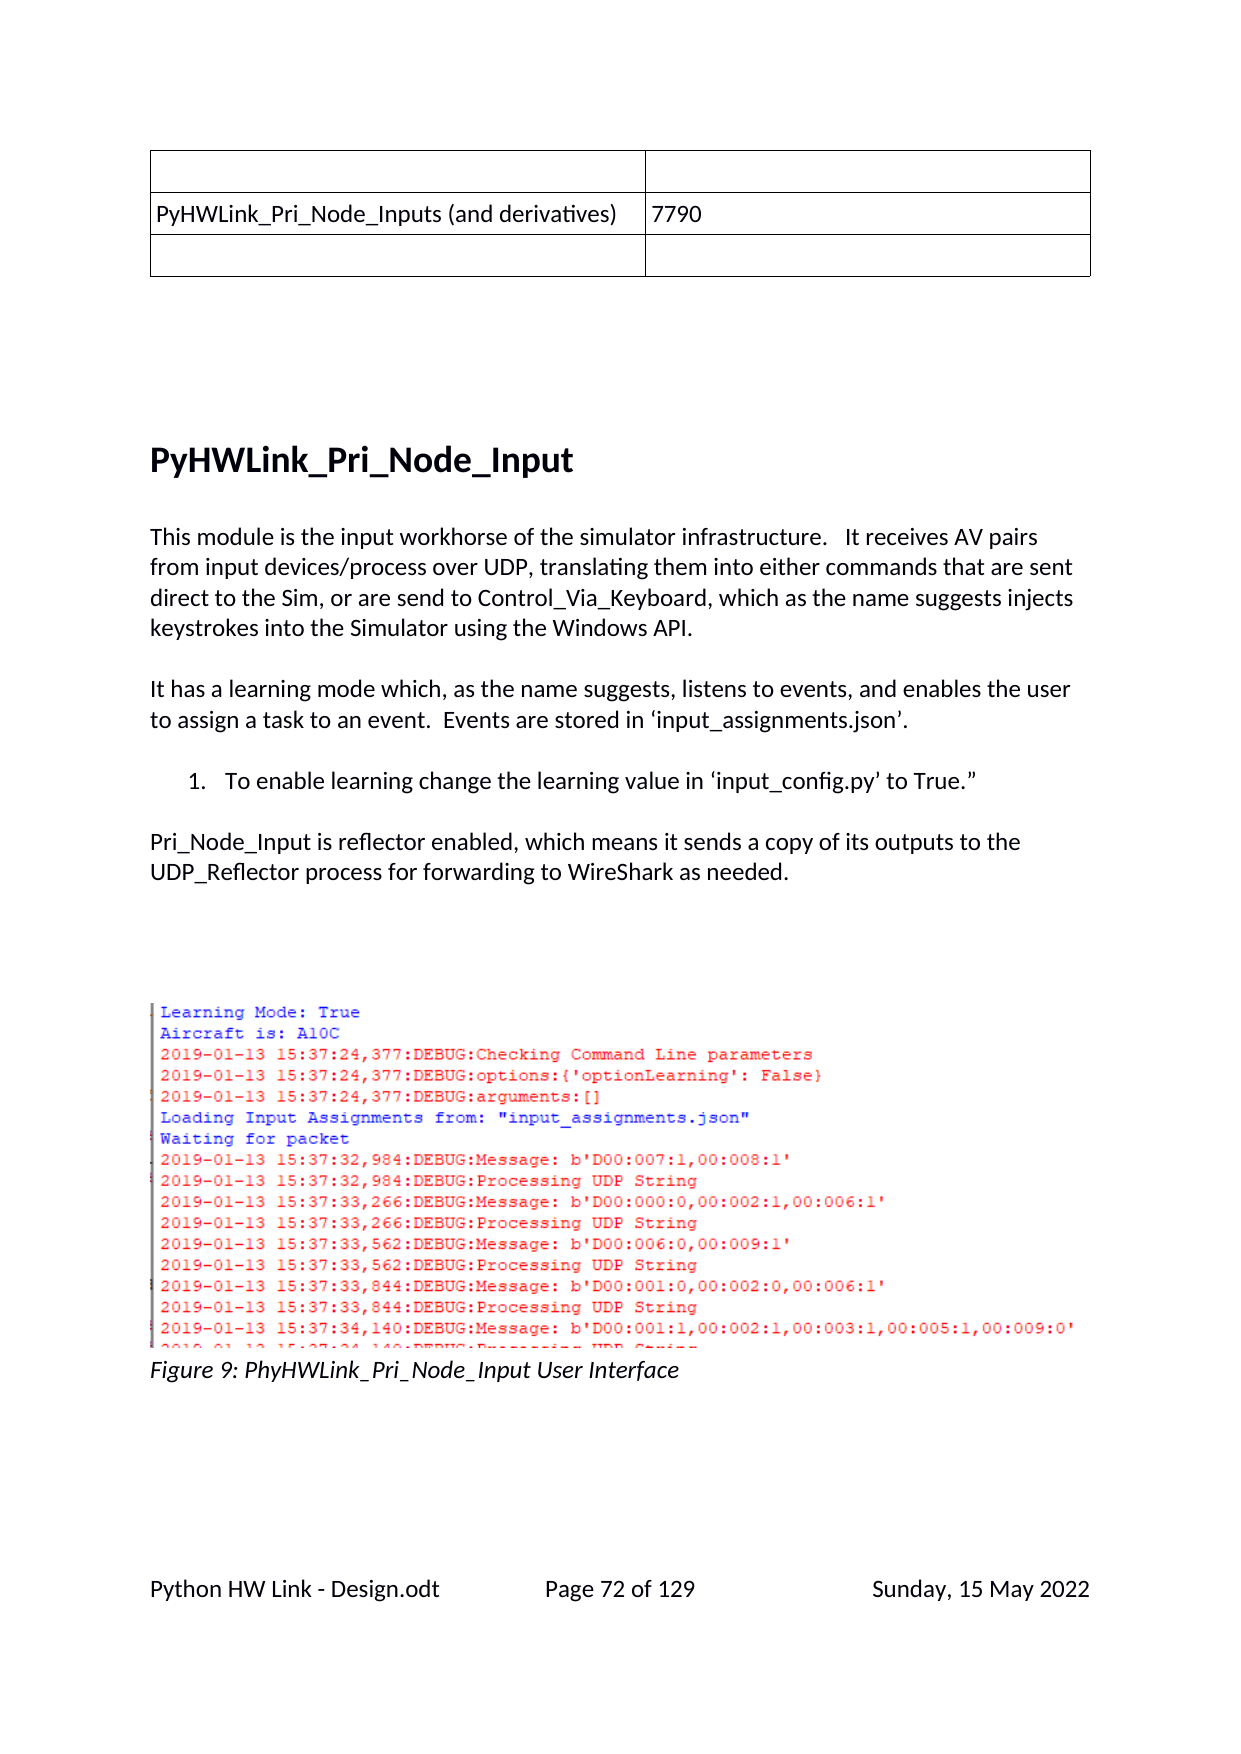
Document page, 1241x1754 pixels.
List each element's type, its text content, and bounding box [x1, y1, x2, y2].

picture [150, 1003, 1091, 1348]
table_cell [151, 151, 645, 192]
table_cell 7790 [646, 193, 1090, 234]
text This module is the input workhorse of the simulator infrastructure. It receives AV pairs from input devices/process over UDP, translating them into either commands that are sent direct to the Sim, or are send to Control_Via_Keyboard, which as the name suggests injects keystrokes into the Simulator using the Windows API. [150, 521, 1090, 643]
list To enable learning change the learning value in ‘input_config.py’ to True.” [187, 765, 1090, 795]
table_cell [151, 235, 645, 276]
text It has a learning mode which, as the name suggests, listens to events, and enables the user to assign a task to an event. Events are stored in ‘input_assignments.json’. [150, 673, 1090, 734]
subtitle PyHWLink_Pri_Node_Input [150, 436, 1090, 482]
text Pri_Node_Input is reflector enabled, which means it sends a copy of its outputs to the UDP_Reflector process for forwarding to WireShark as needed. [150, 826, 1090, 887]
table_cell [646, 151, 1090, 192]
text Figure 9: PhyHWLink_Pri_Node_Input User Interface [150, 1348, 1090, 1385]
table_cell PyHWLink_Pri_Node_Inputs (and derivatives) [151, 193, 645, 234]
table_cell [646, 235, 1090, 276]
